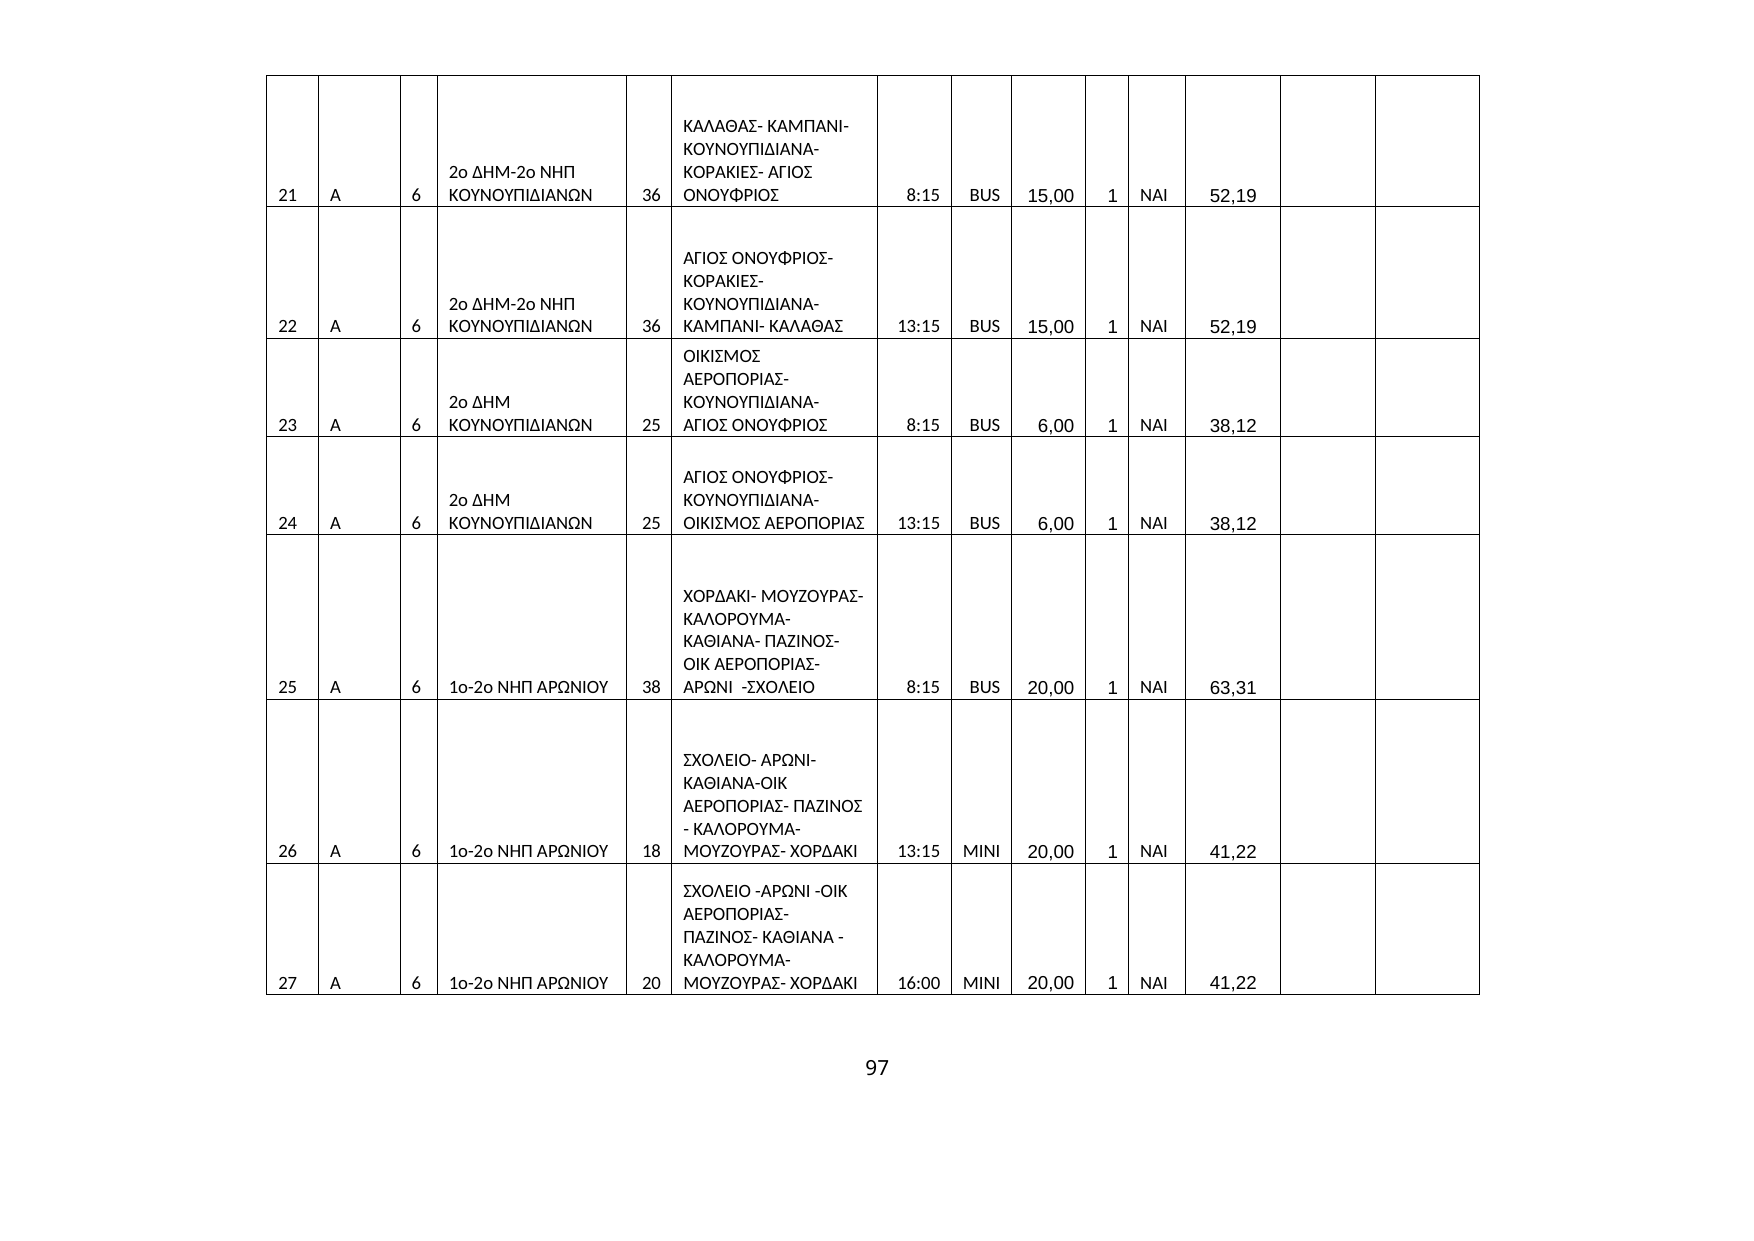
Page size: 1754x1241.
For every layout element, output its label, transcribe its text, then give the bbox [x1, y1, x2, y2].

table_cell 6 [401, 700, 437, 862]
table_cell 1ο-2ο ΝΗΠ ΑΡΩΝΙΟΥ [438, 700, 626, 862]
table_cell [1376, 437, 1479, 534]
table_cell 25 [267, 535, 318, 698]
table_cell 24 [267, 437, 318, 534]
table_cell 38,12 [1186, 339, 1280, 436]
table_cell 21 [267, 76, 318, 206]
table_cell BUS [952, 207, 1011, 337]
table_cell 25 [627, 437, 671, 534]
table_cell BUS [952, 535, 1011, 698]
table_cell [1480, 206, 1487, 337]
table_cell [1480, 436, 1487, 534]
table_cell [1376, 76, 1479, 206]
table_cell 18 [627, 700, 671, 862]
table_cell 6 [401, 207, 437, 337]
table_cell 23 [267, 339, 318, 436]
table_cell 1 [1086, 339, 1128, 436]
table_cell 2ο ΔΗΜ-2ο ΝΗΠ ΚΟΥΝΟΥΠΙΔΙΑΝΩΝ [438, 76, 626, 206]
table_cell ΝΑΙ [1129, 535, 1185, 698]
table_cell Α [319, 437, 400, 534]
table_cell 20,00 [1012, 535, 1085, 698]
table_cell [1376, 864, 1479, 994]
table_cell 1 [1086, 437, 1128, 534]
table_cell ΝΑΙ [1129, 437, 1185, 534]
table_cell 6 [401, 76, 437, 206]
table_cell [1376, 339, 1479, 436]
table_cell [1480, 75, 1487, 206]
table_cell 52,19 [1186, 76, 1280, 206]
table_cell 2ο ΔΗΜ ΚΟΥΝΟΥΠΙΔΙΑΝΩΝ [438, 437, 626, 534]
table_cell BUS [952, 76, 1011, 206]
table_cell 6 [401, 437, 437, 534]
table_cell [1376, 535, 1479, 698]
table_cell 25 [627, 339, 671, 436]
table_cell [1281, 535, 1375, 698]
table_cell ΟΙΚΙΣΜΟΣ ΑΕΡΟΠΟΡΙΑΣ- ΚΟΥΝΟΥΠΙΔΙΑΝΑ- ΑΓΙΟΣ ΟΝΟΥΦΡΙΟΣ [672, 339, 877, 436]
table_cell 38,12 [1186, 437, 1280, 534]
table_cell 1 [1086, 535, 1128, 698]
table_cell [1480, 699, 1487, 862]
table_cell 2ο ΔΗΜ ΚΟΥΝΟΥΠΙΔΙΑΝΩΝ [438, 339, 626, 436]
table_cell 1 [1086, 864, 1128, 994]
table_cell 20 [627, 864, 671, 994]
table_cell 8:15 [878, 339, 951, 436]
table_cell 1 [1086, 700, 1128, 862]
table_cell 1ο-2ο ΝΗΠ ΑΡΩΝΙΟΥ [438, 535, 626, 698]
table_cell 6,00 [1012, 437, 1085, 534]
table_cell ΝΑΙ [1129, 864, 1185, 994]
table_cell ΣΧΟΛΕΙΟ- ΑΡΩΝΙ- ΚΑΘΙΑΝΑ-ΟΙΚ ΑΕΡΟΠΟΡΙΑΣ- ΠΑΖΙΝΟΣ - ΚΑΛΟΡΟΥΜΑ- ΜΟΥΖΟΥΡΑΣ- ΧΟΡΔΑΚΙ [672, 700, 877, 862]
table_cell Α [319, 864, 400, 994]
table_cell Α [319, 207, 400, 337]
table_cell [1281, 864, 1375, 994]
table_cell ΑΓΙΟΣ ΟΝΟΥΦΡΙΟΣ- ΚΟΡΑΚΙΕΣ- ΚΟΥΝΟΥΠΙΔΙΑΝΑ- ΚΑΜΠΑΝΙ- ΚΑΛΑΘΑΣ [672, 207, 877, 337]
table_cell [1281, 437, 1375, 534]
table_cell ΝΑΙ [1129, 207, 1185, 337]
table_cell MINI [952, 700, 1011, 862]
table_cell Α [319, 535, 400, 698]
table_cell 38 [627, 535, 671, 698]
table_cell Α [319, 700, 400, 862]
table_cell 8:15 [878, 76, 951, 206]
table_cell 6,00 [1012, 339, 1085, 436]
table_cell [1281, 207, 1375, 337]
table_cell 1 [1086, 207, 1128, 337]
table_cell 13:15 [878, 700, 951, 862]
table_cell 36 [627, 76, 671, 206]
table_cell ΝΑΙ [1129, 339, 1185, 436]
table_cell 22 [267, 207, 318, 337]
table_cell 8:15 [878, 535, 951, 698]
table_cell 13:15 [878, 437, 951, 534]
table_cell ΝΑΙ [1129, 76, 1185, 206]
table_cell [1376, 207, 1479, 337]
table_cell MINI [952, 864, 1011, 994]
table_cell [1281, 339, 1375, 436]
table_cell 63,31 [1186, 535, 1280, 698]
table_cell Α [319, 339, 400, 436]
table_cell 6 [401, 864, 437, 994]
table_cell 2ο ΔΗΜ-2ο ΝΗΠ ΚΟΥΝΟΥΠΙΔΙΑΝΩΝ [438, 207, 626, 337]
table_cell 13:15 [878, 207, 951, 337]
table_cell 15,00 [1012, 207, 1085, 337]
table_cell ΝΑΙ [1129, 700, 1185, 862]
table_cell [1281, 76, 1375, 206]
table_cell ΧΟΡΔΑΚΙ- ΜΟΥΖΟΥΡΑΣ- ΚΑΛΟΡΟΥΜΑ- ΚΑΘΙΑΝΑ- ΠΑΖΙΝΟΣ- ΟΙΚ ΑΕΡΟΠΟΡΙΑΣ- ΑΡΩΝΙ -ΣΧΟΛΕΙΟ [672, 535, 877, 698]
table_cell 6 [401, 339, 437, 436]
table_cell [1281, 700, 1375, 862]
table_cell 41,22 [1186, 700, 1280, 862]
table_cell 16:00 [878, 864, 951, 994]
table_cell [1480, 338, 1487, 436]
table_cell 15,00 [1012, 76, 1085, 206]
table_cell 20,00 [1012, 700, 1085, 862]
table_cell 20,00 [1012, 864, 1085, 994]
table_cell [1376, 700, 1479, 862]
table_cell 27 [267, 864, 318, 994]
table_cell [1480, 534, 1487, 698]
table_cell ΣΧΟΛΕΙΟ -ΑΡΩΝΙ -ΟΙΚ ΑΕΡΟΠΟΡΙΑΣ- ΠΑΖΙΝΟΣ- ΚΑΘΙΑΝΑ -ΚΑΛΟΡΟΥΜΑ- ΜΟΥΖΟΥΡΑΣ- ΧΟΡΔΑΚΙ [672, 864, 877, 994]
table_cell [1480, 863, 1487, 994]
table_cell 41,22 [1186, 864, 1280, 994]
table_cell BUS [952, 339, 1011, 436]
table_cell ΑΓΙΟΣ ΟΝΟΥΦΡΙΟΣ- ΚΟΥΝΟΥΠΙΔΙΑΝΑ- ΟΙΚΙΣΜΟΣ ΑΕΡΟΠΟΡΙΑΣ [672, 437, 877, 534]
table_cell 1 [1086, 76, 1128, 206]
table_cell 1ο-2ο ΝΗΠ ΑΡΩΝΙΟΥ [438, 864, 626, 994]
table_cell 26 [267, 700, 318, 862]
table_cell BUS [952, 437, 1011, 534]
table_cell 52,19 [1186, 207, 1280, 337]
table_cell 6 [401, 535, 437, 698]
table_cell ΚΑΛΑΘΑΣ- ΚΑΜΠΑΝΙ- ΚΟΥΝΟΥΠΙΔΙΑΝΑ- ΚΟΡΑΚΙΕΣ- ΑΓΙΟΣ ΟΝΟΥΦΡΙΟΣ [672, 76, 877, 206]
table_cell Α [319, 76, 400, 206]
table_cell 36 [627, 207, 671, 337]
